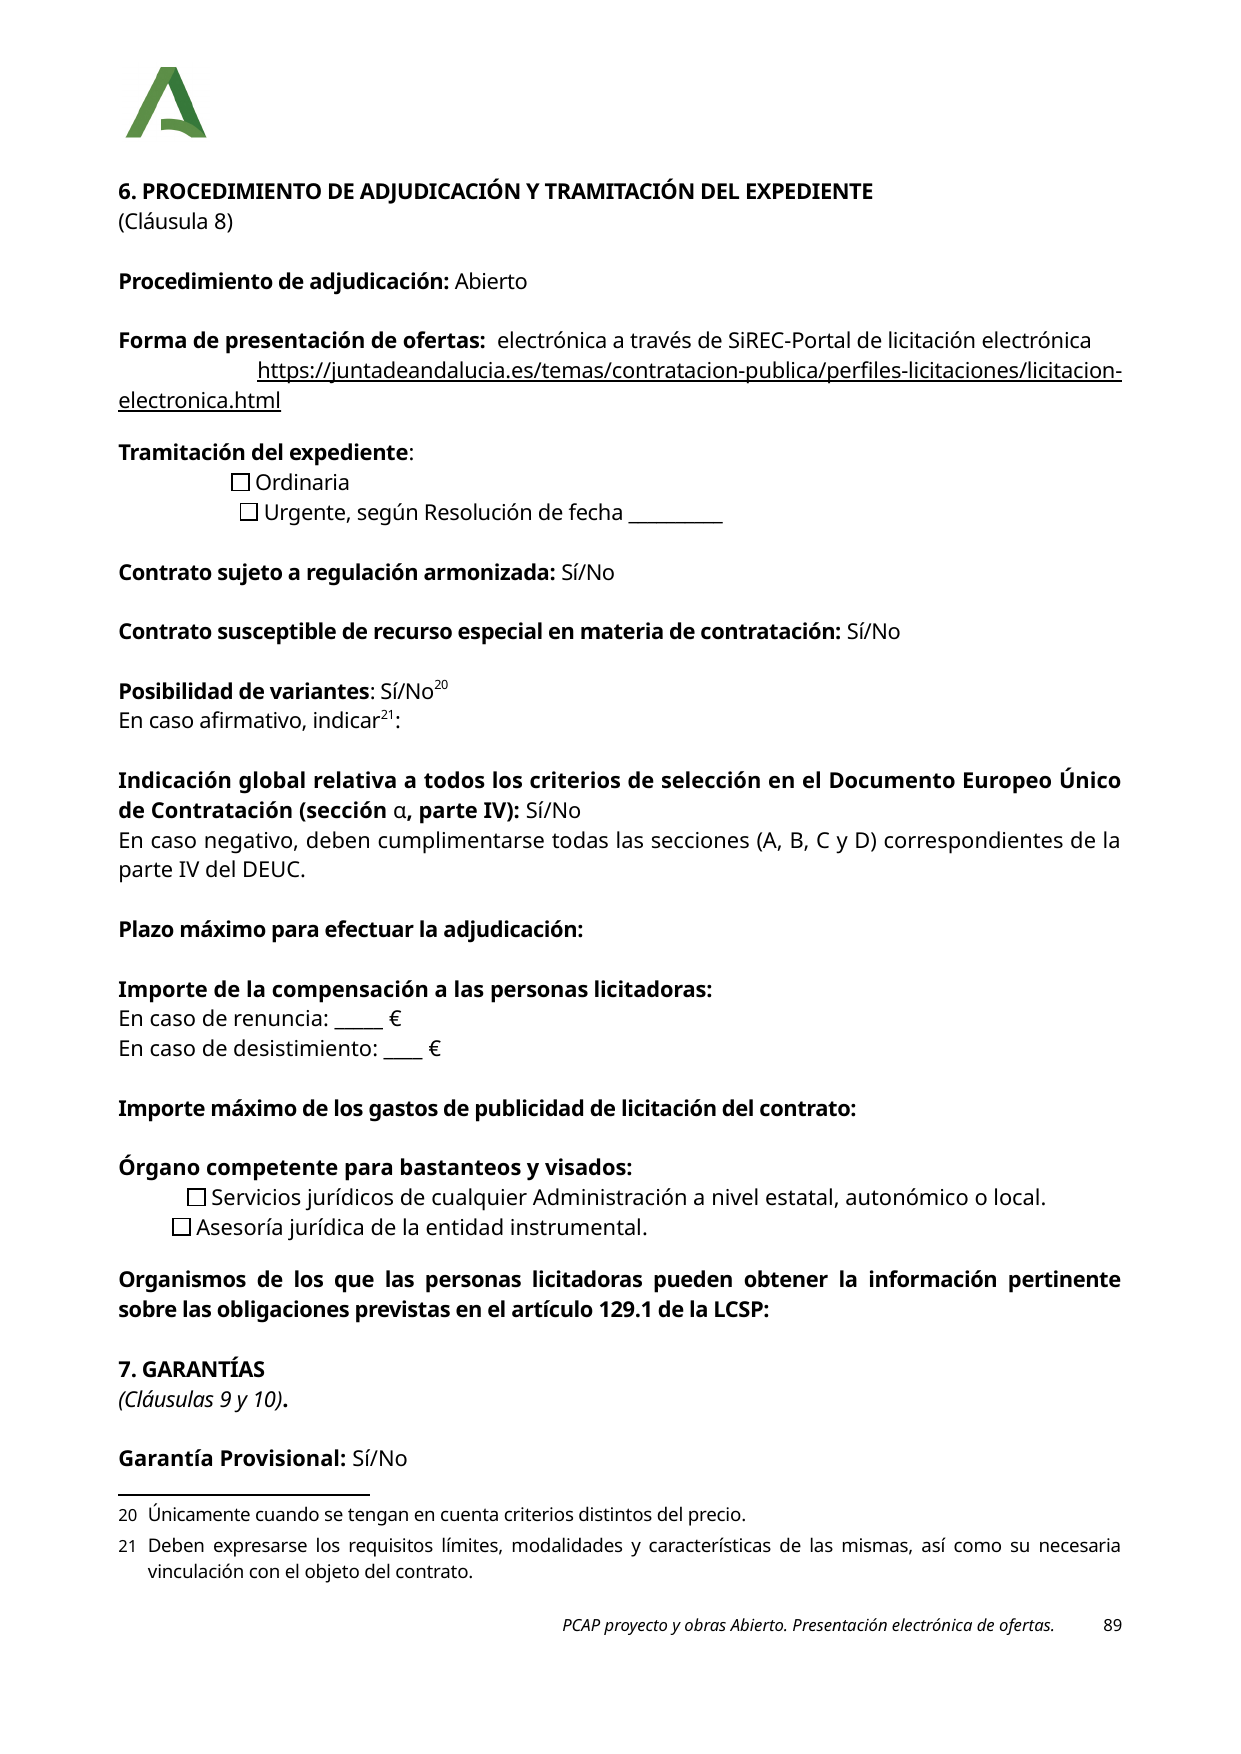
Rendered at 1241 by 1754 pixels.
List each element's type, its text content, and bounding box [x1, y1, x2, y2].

text Plazo máximo para efectuar la adjudicación: [118, 914, 1122, 944]
text Procedimiento de adjudicación: Abierto [118, 266, 1122, 296]
text Garantía Provisional: Sí/No [118, 1443, 1122, 1473]
text (Cláusulas 9 y 10). [118, 1384, 1122, 1413]
text Servicios jurídicos de cualquier Administración a nivel estatal, autonómico o local. [118, 1182, 1122, 1212]
text Contrato sujeto a regulación armonizada: Sí/No [118, 557, 1122, 586]
text Tramitación del expediente: [118, 437, 1122, 467]
text Indicación global relativa a todos los criterios de selección en el Documento Europeo Único de Contratación (sección α, parte IV): Sí/No [118, 765, 1122, 825]
text Importe máximo de los gastos de publicidad de licitación del contrato: [118, 1093, 1122, 1123]
text Asesoría jurídica de la entidad instrumental. [171, 1212, 1122, 1242]
text Órgano competente para bastanteos y visados: [118, 1152, 1122, 1182]
text En caso negativo, deben cumplimentarse todas las secciones (A, B, C y D) correspondientes de la parte IV del DEUC. [118, 825, 1122, 884]
text Contrato susceptible de recurso especial en materia de contratación: Sí/No [118, 616, 1122, 646]
text Ordinaria [118, 467, 1122, 497]
text (Cláusula 8) [118, 206, 1122, 236]
text Urgente, según Resolución de fecha __________ [118, 497, 1122, 527]
text https://juntadeandalucia.es/temas/contratacion-publica/perfiles-licitaciones/licitacion-electronica.html [118, 355, 1122, 415]
picture [121, 62, 210, 142]
text En caso afirmativo, indicar: [118, 706, 1122, 735]
text En caso de desistimiento: ____ € [118, 1033, 1122, 1063]
text Organismos de los que las personas licitadoras pueden obtener la información pertinente sobre las obligaciones previstas en el artículo 129.1 de la LCSP: [118, 1264, 1122, 1324]
text Posibilidad de variantes: Sí/No [118, 676, 1122, 706]
text Deben expresarse los requisitos límites, modalidades y características de las mismas, así como su necesaria vinculación con el objeto del contrato. [118, 1533, 1122, 1584]
text Forma de presentación de ofertas: electrónica a través de SiREC-Portal de licitación electrónica [118, 325, 1122, 355]
text 6. PROCEDIMIENTO DE ADJUDICACIÓN Y TRAMITACIÓN DEL EXPEDIENTE [118, 176, 1122, 206]
text 7. GARANTÍAS [118, 1354, 1122, 1384]
text En caso de renuncia: _____ € [118, 1003, 1122, 1033]
text Importe de la compensación a las personas licitadoras: [118, 974, 1122, 1003]
text Únicamente cuando se tengan en cuenta criterios distintos del precio. [118, 1501, 1122, 1527]
